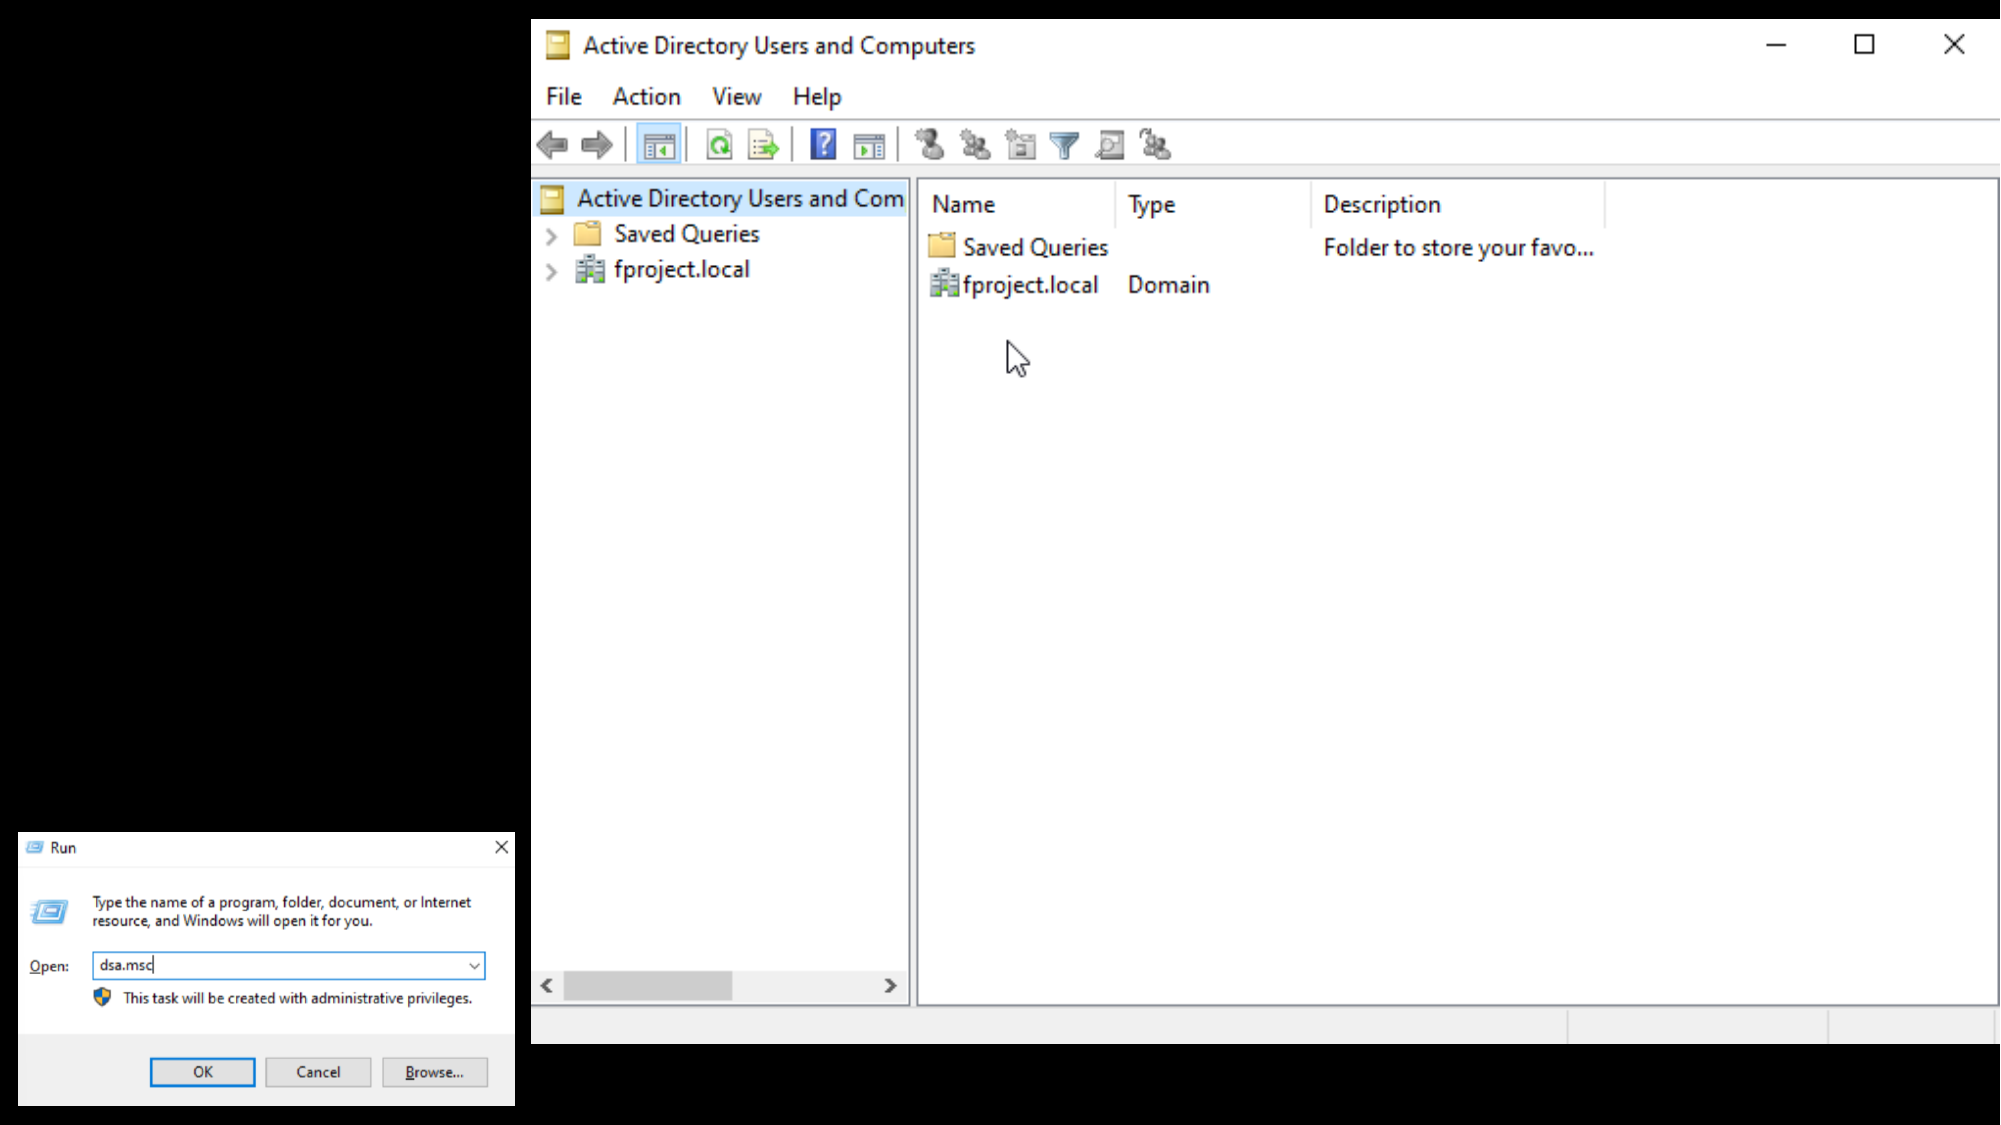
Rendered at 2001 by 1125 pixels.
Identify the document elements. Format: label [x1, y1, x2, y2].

picture [18, 832, 515, 1106]
picture [531, 19, 2000, 1044]
